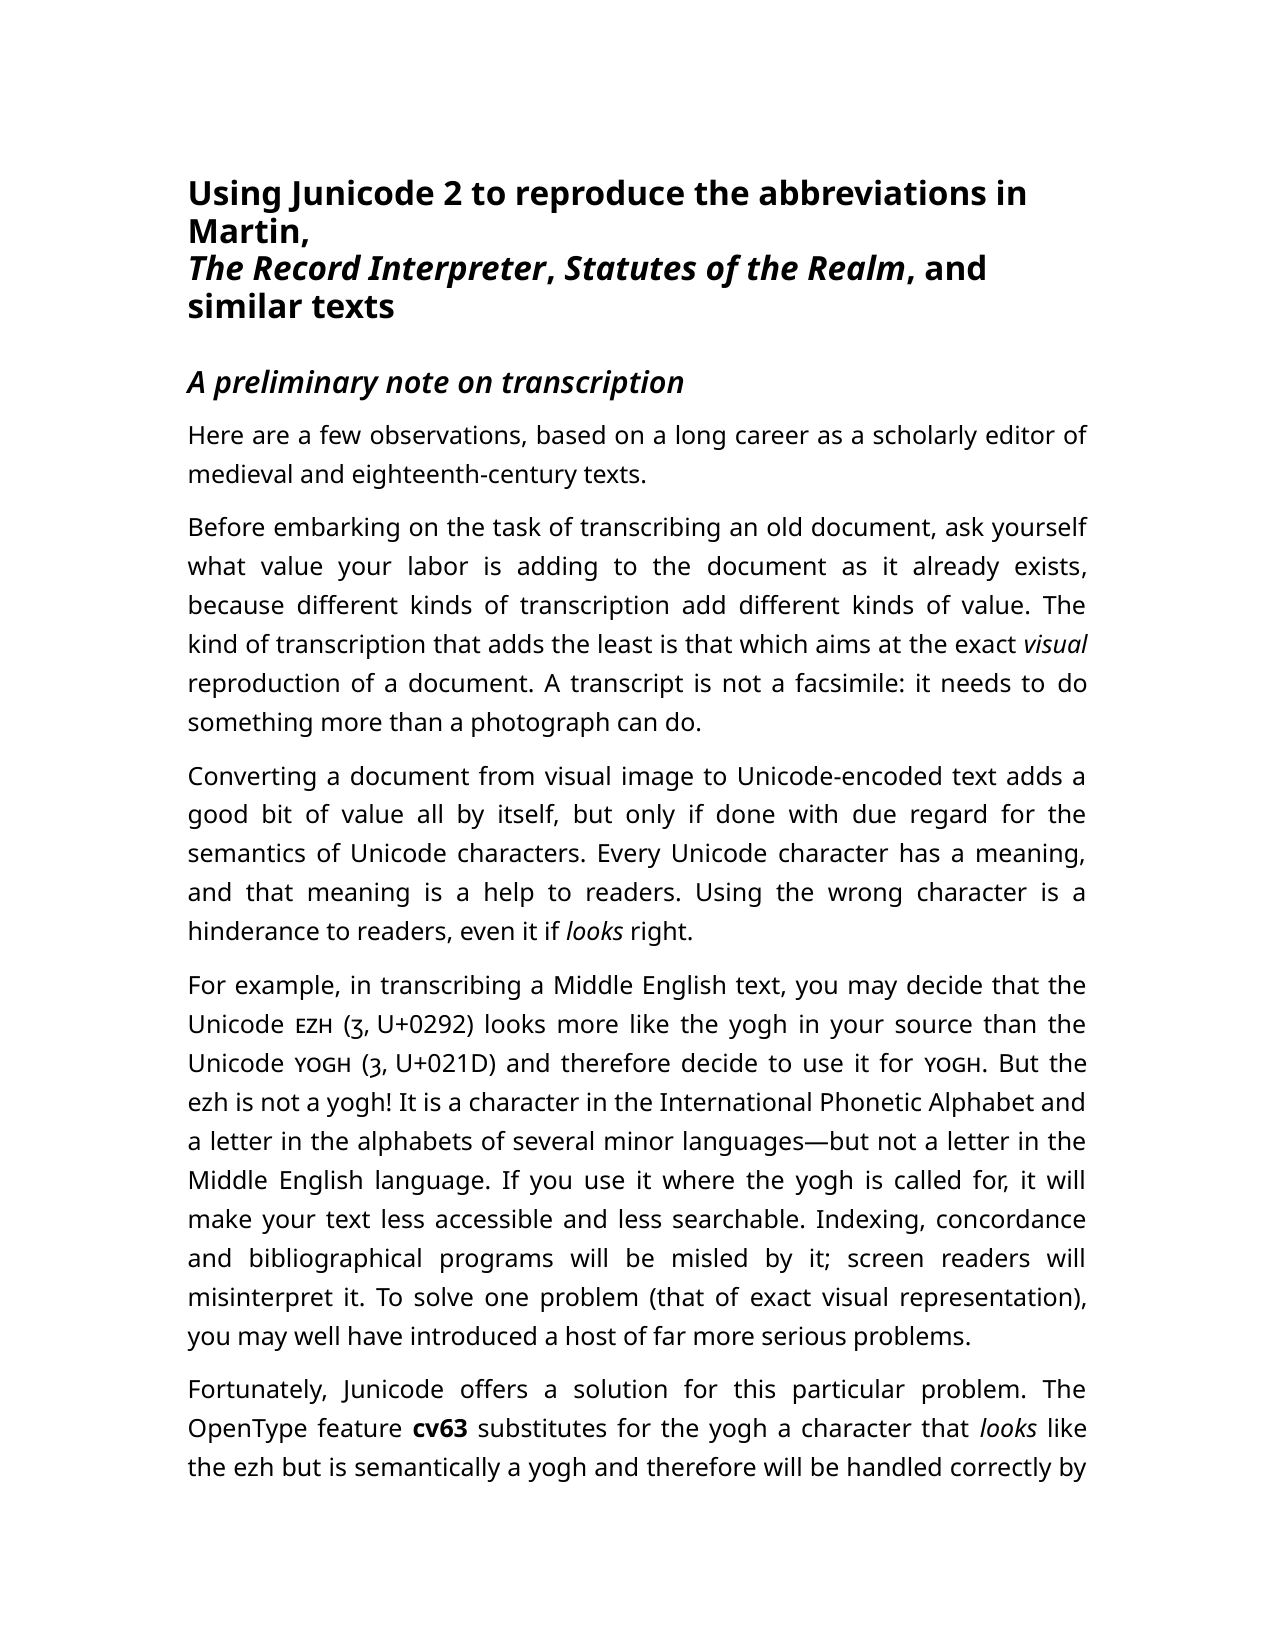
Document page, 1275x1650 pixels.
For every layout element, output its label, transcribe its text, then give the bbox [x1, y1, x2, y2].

text Before embarking on the task of transcribing an old document, ask yourself what value your labor is adding to the document as it already exists, because different kinds of transcription add different kinds of value. The kind of transcription that adds the least is that which aims at the exact visual reproduction of a document. A transcript is not a facsimile: it needs to do something more than a photograph can do. [187, 505, 1087, 739]
text Converting a document from visual image to Unicode-encoded text adds a good bit of value all by itself, but only if done with due regard for the semantics of Unicode characters. Every Unicode character has a meaning, and that meaning is a help to readers. Using the wrong character is a hinderance to readers, even it if looks right. [187, 754, 1087, 948]
text Fortunately, Junicode offers a solution for this particular problem. The OpenType feature cv63 substitutes for the yogh a character that looks like the ezh but is semantically a yogh and therefore will be handled correctly by [187, 1367, 1087, 1484]
text Here are a few observations, based on a long career as a scholarly editor of medieval and eighteenth-century texts. [187, 413, 1087, 491]
subtitle A preliminary note on transcription [187, 367, 1087, 400]
text For example, in transcribing a Middle English text, you may decide that the Unicode ezh (ʒ, U+0292) looks more like the yogh in your source than the Unicode yogh (ȝ, U+021D) and therefore decide to use it for yogh. But the ezh is not a yogh! It is a character in the International Phonetic Alphabet and a letter in the alphabets of several minor languages—but not a letter in the Middle English language. If you use it where the yogh is called for, it will make your text less accessible and less searchable. Indexing, concordance and bibliographical programs will be misled by it; screen readers will misinterpret it. To solve one problem (that of exact visual representation), you may well have introduced a host of far more serious problems. [187, 963, 1087, 1353]
subtitle Using Junicode 2 to reproduce the abbreviations in Martin, The Record Interpreter, Statutes of the Realm, and similar texts [187, 176, 1087, 326]
